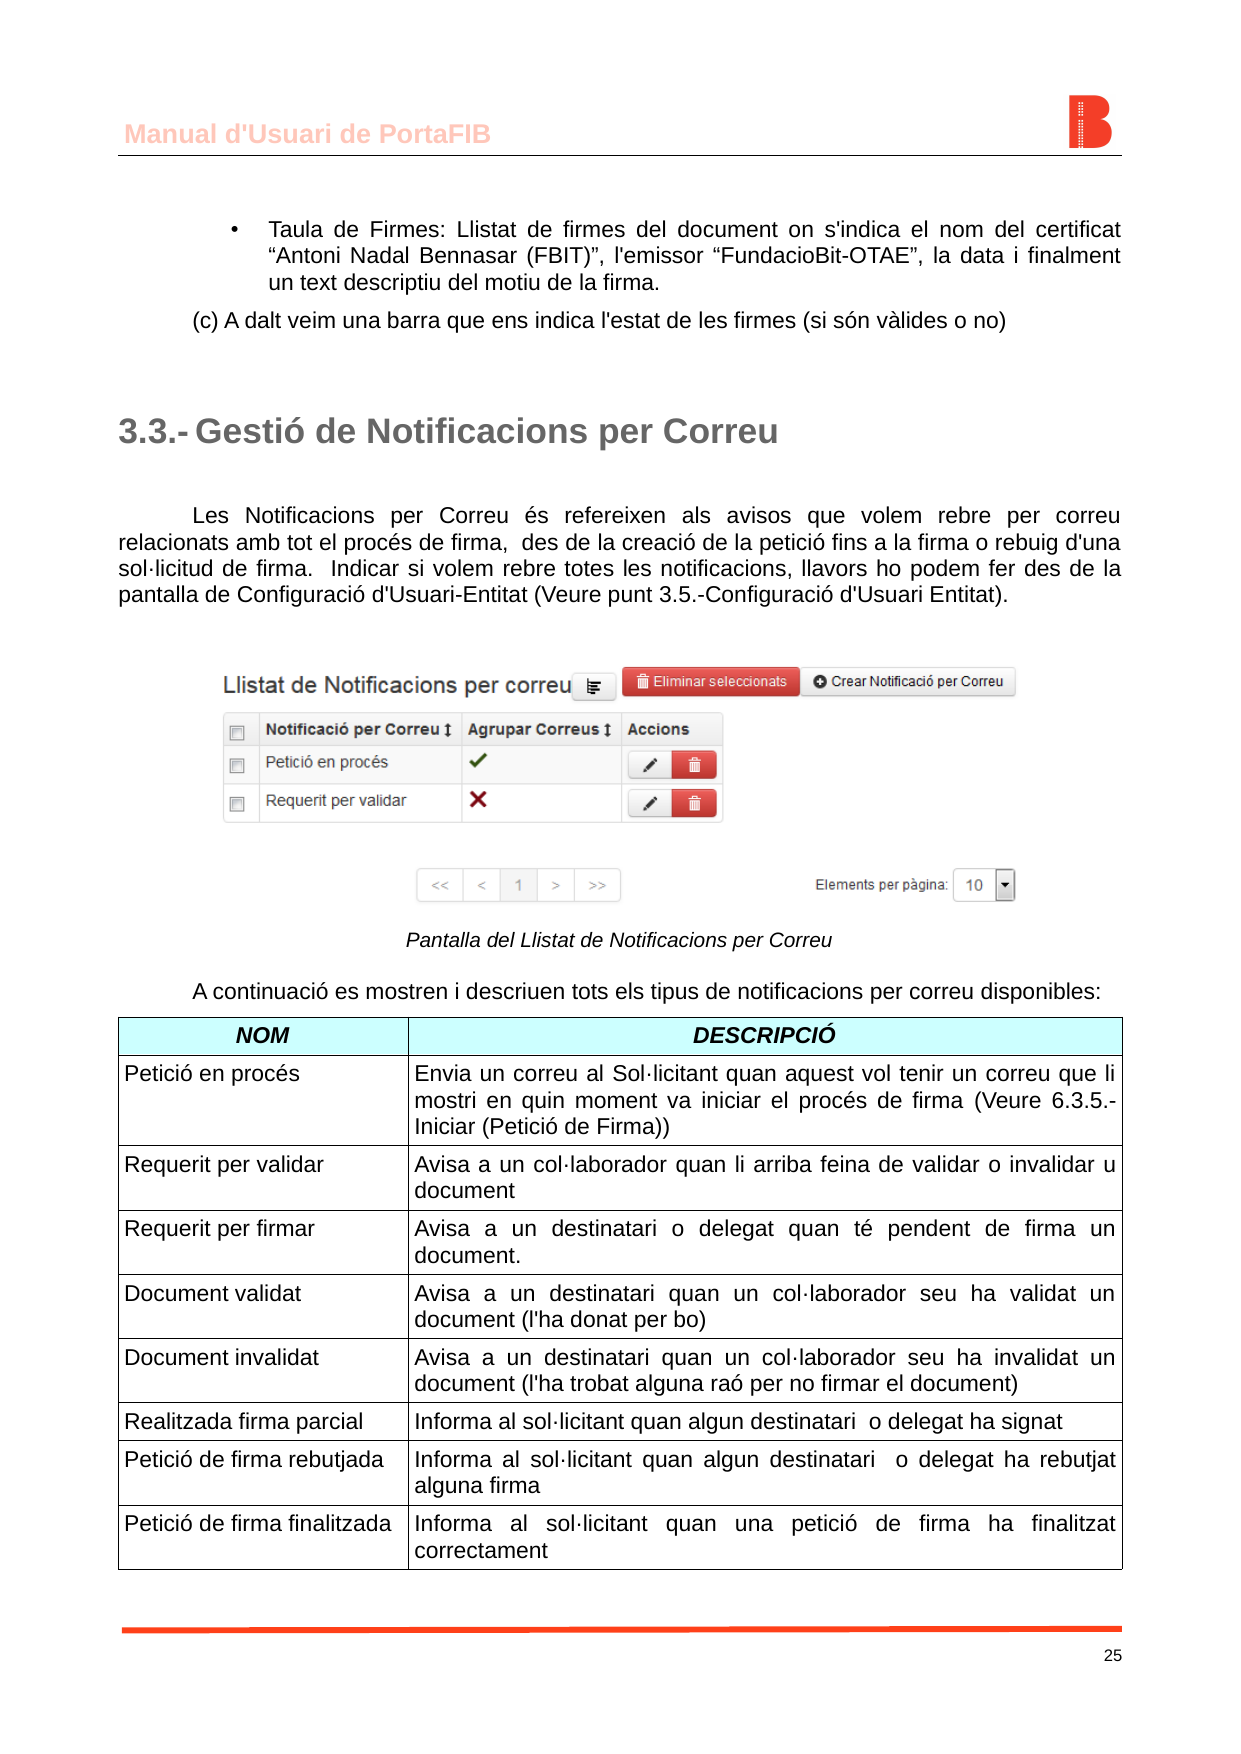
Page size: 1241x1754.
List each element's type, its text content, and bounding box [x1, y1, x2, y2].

table_cell Petició de firma finalitzada [119, 1506, 408, 1569]
picture [214, 658, 1026, 928]
table_header NOM [119, 1018, 408, 1054]
table_cell Avisa a un col·laborador quan li arriba feina de validar o invalidar u document [409, 1146, 1122, 1209]
table_cell Informa al sol·licitant quan algun destinatari o delegat ha signat [409, 1403, 1122, 1440]
text Pantalla del Llistat de Notificacions per Correu [118, 928, 1122, 951]
table_cell Informa al sol·licitant quan algun destinatari o delegat ha rebutjat alguna firma [409, 1441, 1122, 1504]
table_cell Document invalidat [119, 1339, 408, 1402]
picture [1063, 94, 1117, 150]
table_cell Avisa a un destinatari quan un col·laborador seu ha validat un document (l'ha donat per bo) [409, 1275, 1122, 1338]
table_cell Requerit per validar [119, 1146, 408, 1209]
table_cell Avisa a un destinatari o delegat quan té pendent de firma un document. [409, 1211, 1122, 1274]
list Taula de Firmes: Llistat de firmes del document on s'indica el nom del certificat “Antoni Nadal Bennasar (FBIT)”, l'emissor “FundacioBit-OTAE”, la data i finalment un text descriptiu del motiu de la firma. [231, 216, 1122, 295]
table_cell Document validat [119, 1275, 408, 1338]
text Les Notificacions per Correu és refereixen als avisos que volem rebre per correu relacionats amb tot el procés de firma, des de la creació de la petició fins a la firma o rebuig d'una sol·licitud de firma. Indicar si volem rebre totes les notificacions, llavors ho podem fer des de la pantalla de Configuració d'Usuari-Entitat (Veure punt 3.5.-Configuració d'Usuari Entitat). [118, 502, 1122, 607]
text (c) A dalt veim una barra que ens indica l'estat de les firmes (si són vàlides o no) [118, 307, 1122, 334]
table_cell Requerit per firmar [119, 1211, 408, 1274]
table_header DESCRIPCIÓ [409, 1018, 1122, 1054]
table_cell Petició de firma rebutjada [119, 1441, 408, 1504]
table_cell Avisa a un destinatari quan un col·laborador seu ha invalidat un document (l'ha trobat alguna raó per no firmar el document) [409, 1339, 1122, 1402]
table_cell Envia un correu al Sol·licitant quan aquest vol tenir un correu que li mostri en quin moment va iniciar el procés de firma (Veure 6.3.5.-Iniciar (Petició de Firma)) [409, 1056, 1122, 1145]
text A continuació es mostren i descriuen tots els tipus de notificacions per correu disponibles: [118, 978, 1122, 1004]
table_cell Realitzada firma parcial [119, 1403, 408, 1440]
table_cell Informa al sol·licitant quan una petició de firma ha finalitzat correctament [409, 1506, 1122, 1569]
table_cell Petició en procés [119, 1056, 408, 1145]
subtitle Gestió de Notificacions per Correu [118, 410, 1122, 451]
